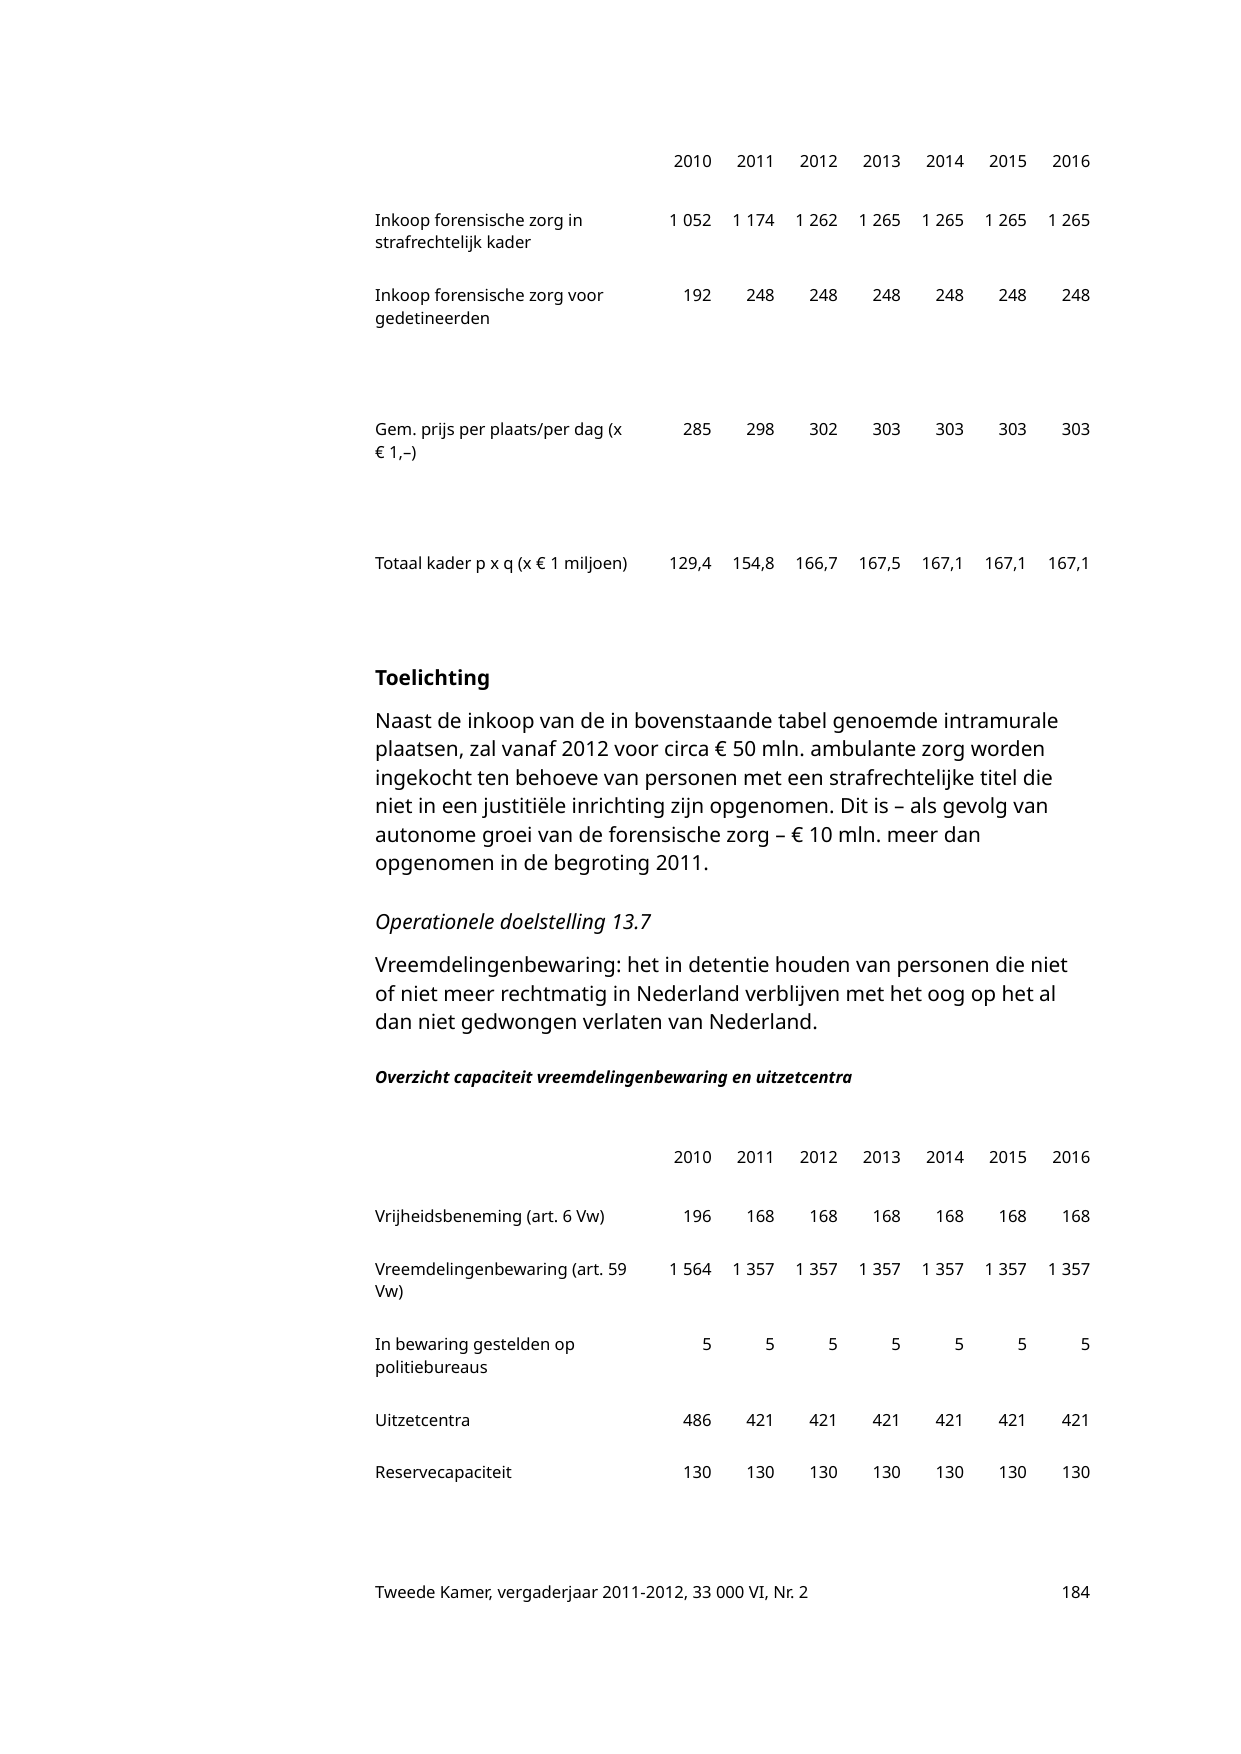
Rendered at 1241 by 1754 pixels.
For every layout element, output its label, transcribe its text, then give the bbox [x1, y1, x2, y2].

table_header 2010 [648, 150, 711, 208]
table_header 2013 [838, 1146, 901, 1204]
text Vreemdelingenbewaring: het in detentie houden van personen die niet of niet meer rechtmatig in Nederland verblijven met het oog op het al dan niet gedwongen verlaten van Nederland. [375, 950, 1090, 1036]
table_cell 168 [838, 1205, 901, 1257]
table_cell 5 [1027, 1333, 1090, 1408]
table_cell 248 [775, 284, 838, 359]
table_cell 1 357 [838, 1257, 901, 1333]
table_cell 421 [1027, 1408, 1090, 1461]
table_cell 196 [648, 1205, 711, 1257]
table_cell [964, 493, 1027, 552]
table_cell 130 [964, 1461, 1027, 1513]
table_header 2014 [901, 150, 964, 208]
table_cell 167,1 [1027, 552, 1090, 604]
table_header 2016 [1027, 1146, 1090, 1204]
table_cell 1 265 [901, 209, 964, 284]
table_header [375, 1146, 648, 1204]
table_cell 5 [775, 1333, 838, 1408]
table_cell [838, 493, 901, 552]
table_cell 1 357 [711, 1257, 774, 1333]
table_header 2014 [901, 1146, 964, 1204]
table_cell 421 [838, 1408, 901, 1461]
table_cell [964, 359, 1027, 418]
table_cell 421 [775, 1408, 838, 1461]
table_cell 421 [711, 1408, 774, 1461]
table_header 2010 [648, 1146, 711, 1204]
table_cell 130 [1027, 1461, 1090, 1513]
table_cell 298 [711, 418, 774, 493]
table_cell 421 [901, 1408, 964, 1461]
table_cell 168 [711, 1205, 774, 1257]
table_cell 1 357 [775, 1257, 838, 1333]
table_header [375, 150, 648, 208]
table_cell 421 [964, 1408, 1027, 1461]
table_cell 130 [648, 1461, 711, 1513]
table_cell 5 [838, 1333, 901, 1408]
table_cell Inkoop forensische zorg voor gedetineerden [375, 284, 648, 359]
table_cell 130 [901, 1461, 964, 1513]
table_cell 1 174 [711, 209, 774, 284]
table_cell Uitzetcentra [375, 1408, 648, 1461]
table_cell 248 [711, 284, 774, 359]
table_cell 1 357 [964, 1257, 1027, 1333]
table_cell 303 [838, 418, 901, 493]
table_cell 1 262 [775, 209, 838, 284]
table_cell [1027, 493, 1090, 552]
table_cell 154,8 [711, 552, 774, 604]
table_header 2016 [1027, 150, 1090, 208]
table_cell [648, 493, 711, 552]
table_cell 5 [964, 1333, 1027, 1408]
table_cell [711, 359, 774, 418]
table_cell 167,1 [901, 552, 964, 604]
table_cell 248 [964, 284, 1027, 359]
table_cell 130 [775, 1461, 838, 1513]
table_cell [901, 359, 964, 418]
table_cell 248 [838, 284, 901, 359]
table_cell 167,1 [964, 552, 1027, 604]
table_header 2013 [838, 150, 901, 208]
table_cell 130 [711, 1461, 774, 1513]
table_cell 1 564 [648, 1257, 711, 1333]
table_cell [375, 359, 648, 418]
table_cell 130 [838, 1461, 901, 1513]
table_cell 1 357 [1027, 1257, 1090, 1333]
table_cell 192 [648, 284, 711, 359]
table_cell 167,5 [838, 552, 901, 604]
table_cell 168 [901, 1205, 964, 1257]
text Naast de inkoop van de in bovenstaande tabel genoemde intramurale plaatsen, zal vanaf 2012 voor circa € 50 mln. ambulante zorg worden ingekocht ten behoeve van personen met een strafrechtelijke titel die niet in een justitiële inrichting zijn opgenomen. Dit is – als gevolg van autonome groei van de forensische zorg – € 10 mln. meer dan opgenomen in de begroting 2011. [375, 706, 1090, 877]
table_cell Vreemdelingenbewaring (art. 59 Vw) [375, 1257, 648, 1333]
table_cell 168 [1027, 1205, 1090, 1257]
table_cell Totaal kader p x q (x € 1 miljoen) [375, 552, 648, 604]
table_cell 248 [901, 284, 964, 359]
table_cell Vrijheidsbeneming (art. 6 Vw) [375, 1205, 648, 1257]
table_cell [375, 493, 648, 552]
table_cell 166,7 [775, 552, 838, 604]
table_cell 302 [775, 418, 838, 493]
table_cell [838, 359, 901, 418]
table_header 2012 [775, 1146, 838, 1204]
table_cell 168 [964, 1205, 1027, 1257]
table_cell 5 [648, 1333, 711, 1408]
table_cell 129,4 [648, 552, 711, 604]
table_header 2011 [711, 1146, 774, 1204]
text Toelichting [375, 663, 1090, 691]
table_cell 248 [1027, 284, 1090, 359]
table_cell [711, 493, 774, 552]
table_cell [648, 359, 711, 418]
text Operationele doelstelling 13.7 [375, 907, 1090, 935]
table_cell 5 [901, 1333, 964, 1408]
table_cell 303 [901, 418, 964, 493]
table_cell [901, 493, 964, 552]
table_cell 168 [775, 1205, 838, 1257]
table_cell 1 357 [901, 1257, 964, 1333]
table_header 2011 [711, 150, 774, 208]
table_cell 285 [648, 418, 711, 493]
table_cell 303 [964, 418, 1027, 493]
table_cell 1 265 [1027, 209, 1090, 284]
table_cell Reservecapaciteit [375, 1461, 648, 1513]
text Overzicht capaciteit vreemdelingenbewaring en uitzetcentra [375, 1066, 1090, 1088]
table_header 2012 [775, 150, 838, 208]
table_cell [775, 359, 838, 418]
table_cell Inkoop forensische zorg in strafrechtelijk kader [375, 209, 648, 284]
table_header 2015 [964, 1146, 1027, 1204]
table_cell 1 265 [964, 209, 1027, 284]
table_cell [775, 493, 838, 552]
table_cell In bewaring gestelden op politiebureaus [375, 1333, 648, 1408]
table_cell 5 [711, 1333, 774, 1408]
table_cell Gem. prijs per plaats/per dag (x € 1,–) [375, 418, 648, 493]
table_cell 1 052 [648, 209, 711, 284]
table_header 2015 [964, 150, 1027, 208]
table_cell 1 265 [838, 209, 901, 284]
table_cell 486 [648, 1408, 711, 1461]
table_cell [1027, 359, 1090, 418]
table_cell 303 [1027, 418, 1090, 493]
